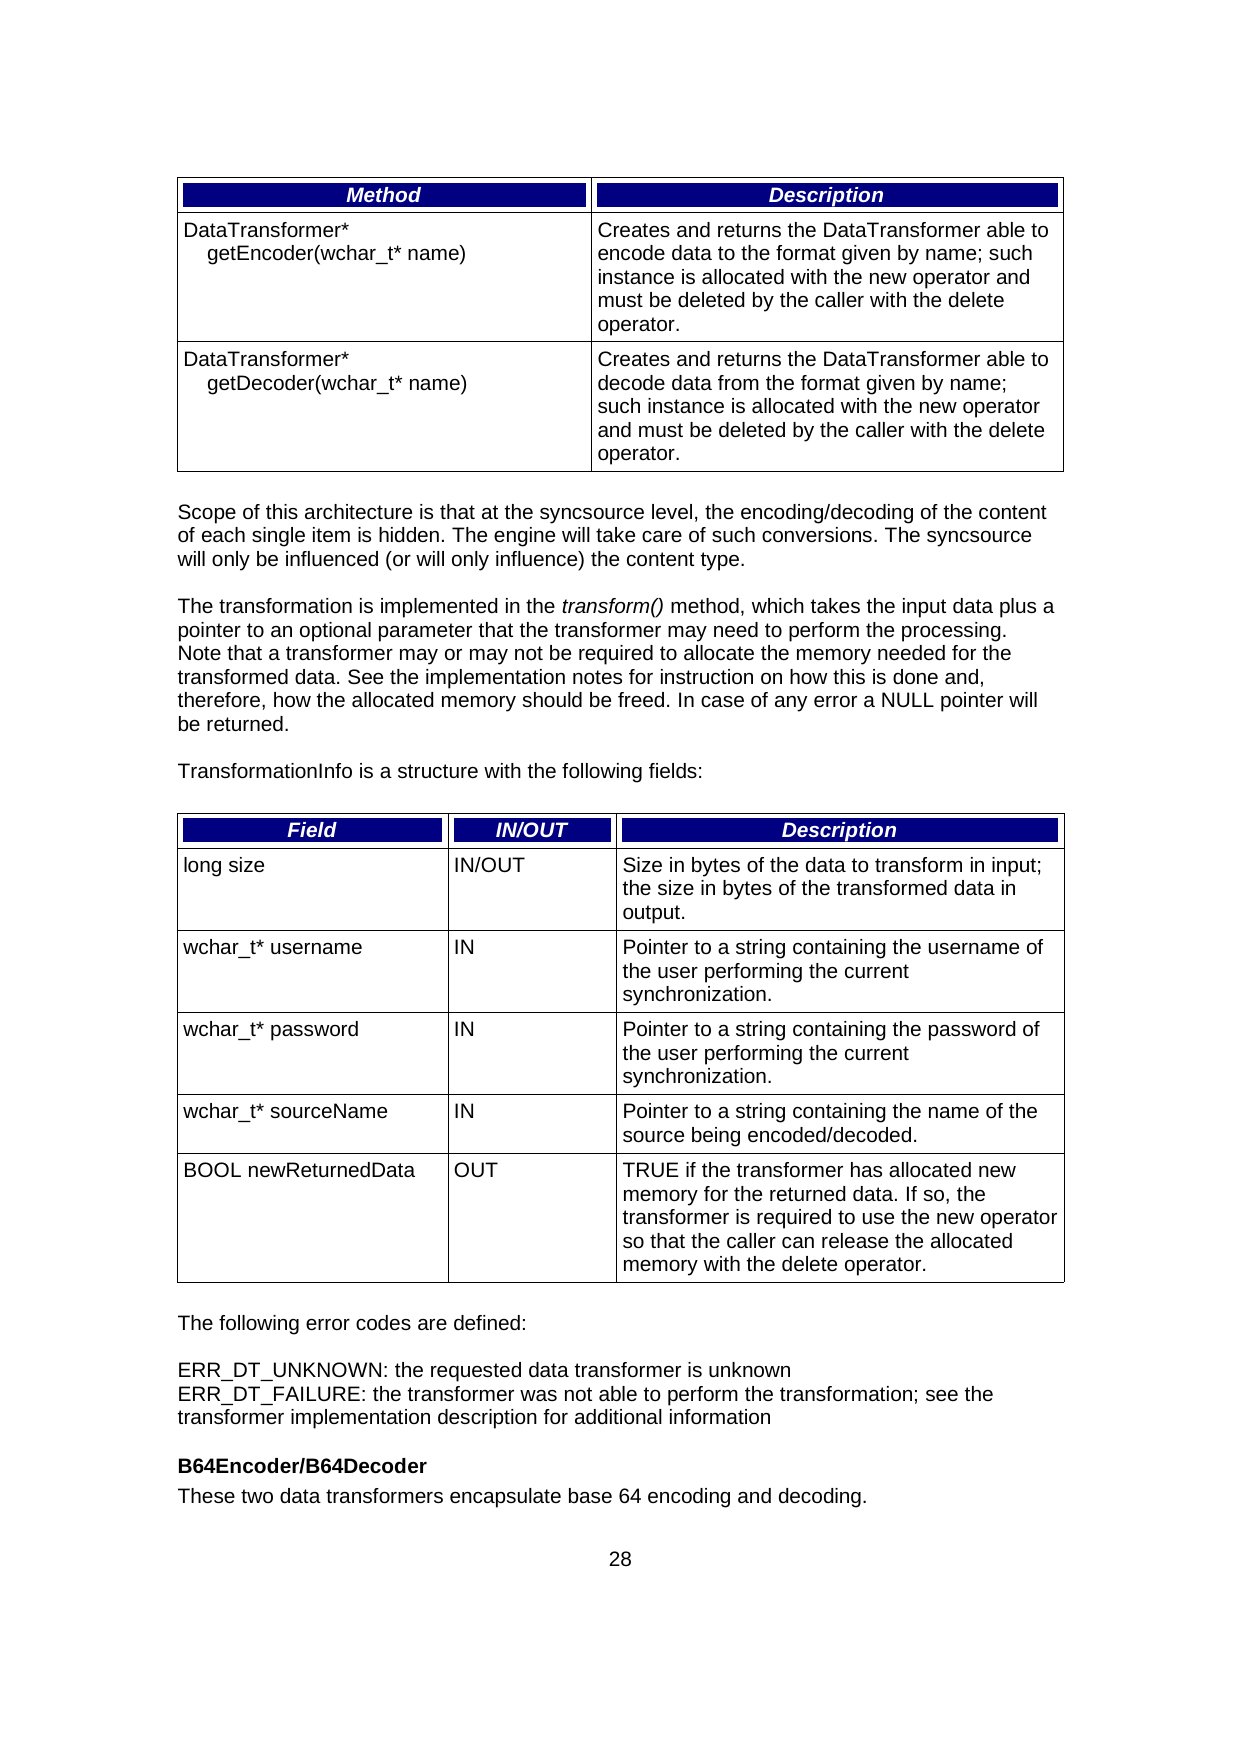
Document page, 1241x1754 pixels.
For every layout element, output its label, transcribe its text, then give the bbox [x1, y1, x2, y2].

table_cell IN [449, 931, 616, 1012]
table_cell IN/OUT [449, 849, 616, 930]
table_cell Creates and returns the DataTransformer able to decode data from the format given by name; such instance is allocated with the new operator and must be deleted by the caller with the delete operator. [592, 342, 1063, 471]
table_cell Size in bytes of the data to transform in input; the size in bytes of the transformed data in output. [617, 849, 1064, 930]
text Note that a transformer may or may not be required to allocate the memory needed for the transformed data. See the implementation notes for instruction on how this is done and, therefore, how the allocated memory should be freed. In case of any error a NULL pointer will be returned. [177, 642, 1063, 736]
text ERR_DT_FAILURE: the transformer was not able to perform the transformation; see the transformer implementation description for additional information [177, 1382, 1063, 1429]
table_cell wchar_t* password [178, 1013, 448, 1094]
text The following error codes are defined: [177, 1312, 1063, 1335]
subtitle B64Encoder/B64Decoder [177, 1454, 1063, 1478]
table_cell OUT [449, 1154, 616, 1282]
table_cell Pointer to a string containing the username of the user performing the current synchronization. [617, 931, 1064, 1012]
text These two data transformers encapsulate base 64 encoding and decoding. [177, 1484, 1063, 1508]
table_header Method [178, 178, 591, 212]
table_cell DataTransformer* getDecoder(wchar_t* name) [178, 342, 591, 471]
table_cell DataTransformer* getEncoder(wchar_t* name) [178, 213, 591, 341]
table_cell TRUE if the transformer has allocated new memory for the returned data. If so, the transformer is required to use the new operator so that the caller can release the allocated memory with the delete operator. [617, 1154, 1064, 1282]
table_header Field [178, 814, 448, 848]
table_cell IN [449, 1013, 616, 1094]
text The transformation is implemented in the transform() method, which takes the input data plus a pointer to an optional parameter that the transformer may need to perform the processing. [177, 594, 1063, 642]
text ERR_DT_UNKNOWN: the requested data transformer is unknown [177, 1359, 1063, 1382]
table_cell Pointer to a string containing the password of the user performing the current synchronization. [617, 1013, 1064, 1094]
table_cell IN [449, 1095, 616, 1153]
table_header Description [592, 178, 1063, 212]
table_cell wchar_t* username [178, 931, 448, 1012]
table_header Description [617, 814, 1064, 848]
text Scope of this architecture is that at the syncsource level, the encoding/decoding of the content of each single item is hidden. The engine will take care of such conversions. The syncsource will only be influenced (or will only influence) the content type. [177, 500, 1063, 571]
table_cell Pointer to a string containing the name of the source being encoded/decoded. [617, 1095, 1064, 1153]
table_cell Creates and returns the DataTransformer able to encode data to the format given by name; such instance is allocated with the new operator and must be deleted by the caller with the delete operator. [592, 213, 1063, 341]
text TransformationInfo is a structure with the following fields: [177, 759, 1063, 783]
table_cell BOOL newReturnedData [178, 1154, 448, 1282]
table_cell wchar_t* sourceName [178, 1095, 448, 1153]
table_header IN/OUT [449, 814, 616, 848]
table_cell long size [178, 849, 448, 930]
